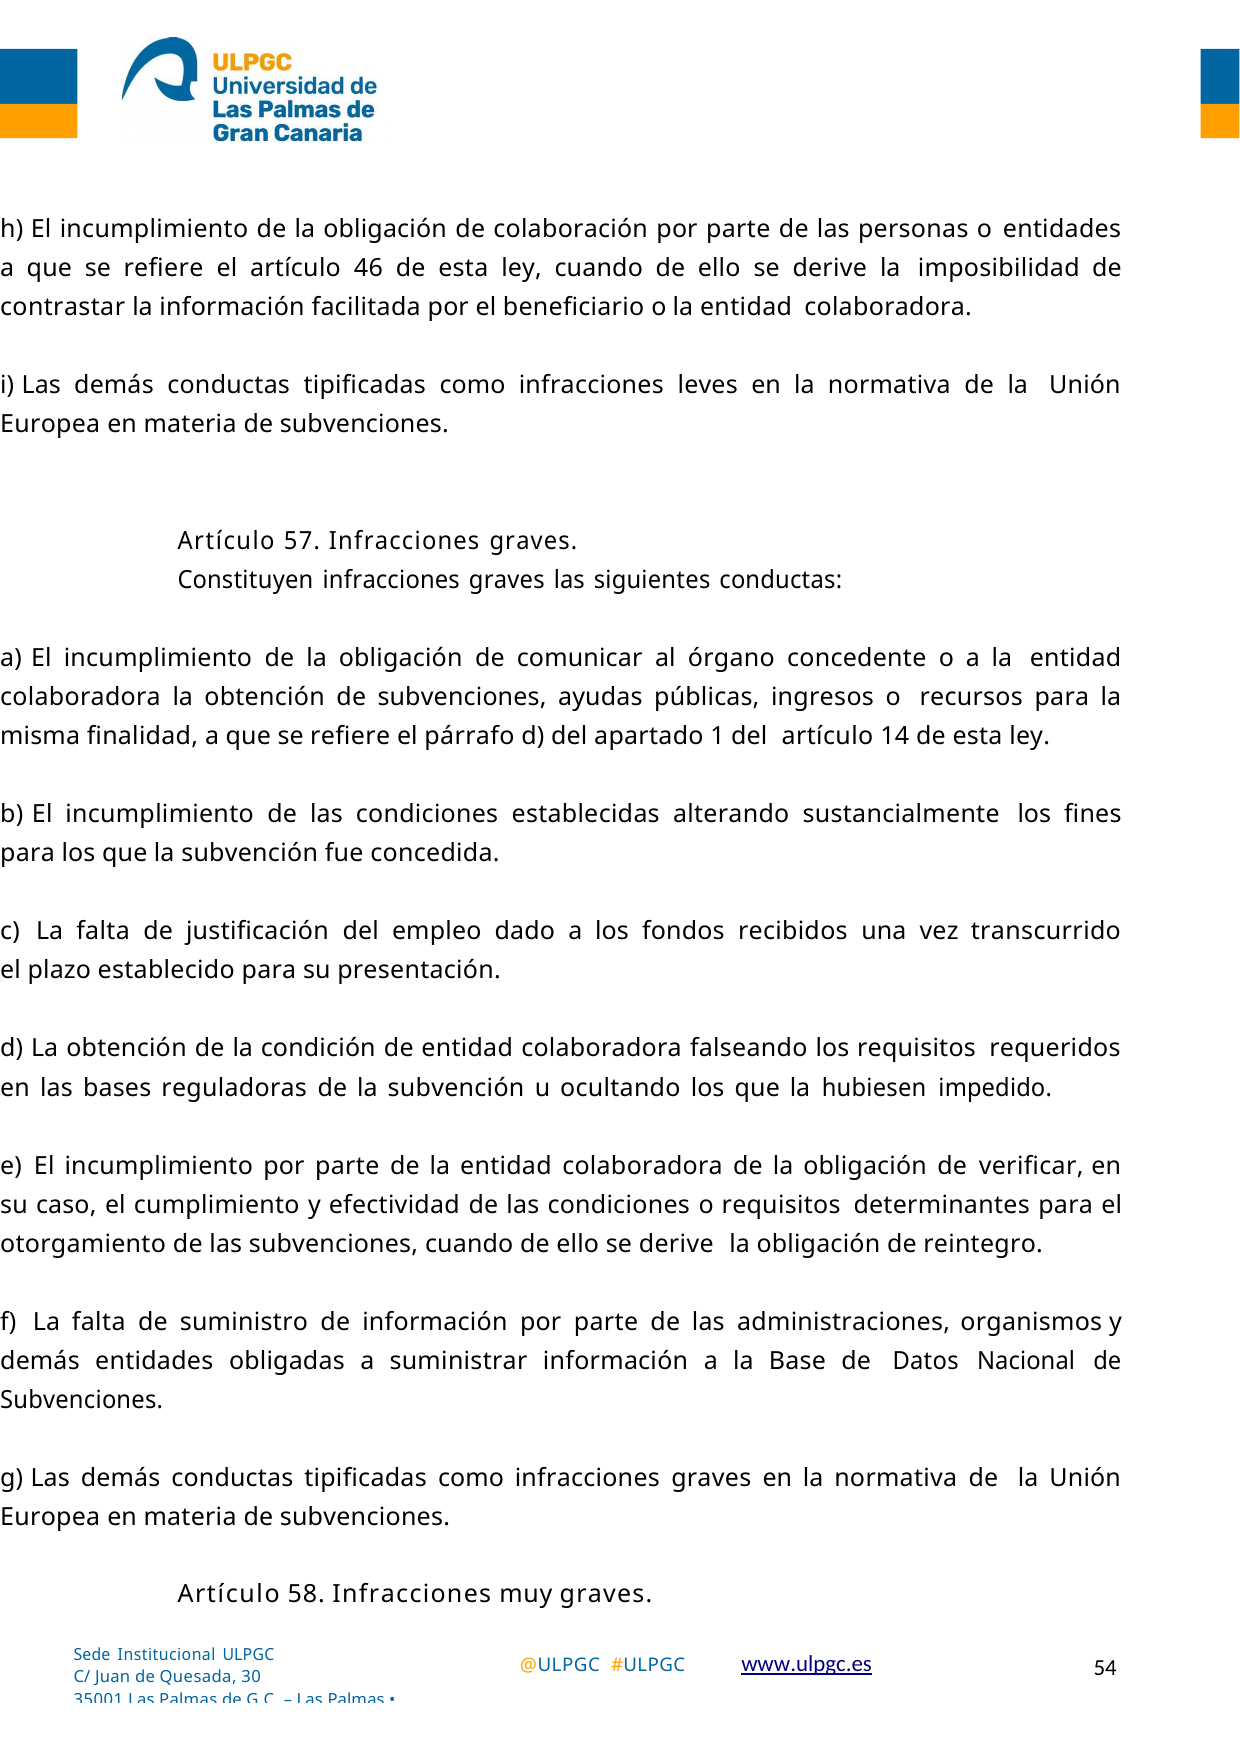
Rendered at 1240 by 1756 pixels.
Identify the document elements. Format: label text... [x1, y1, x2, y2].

text Constituyen infracciones graves las siguientes conductas: [177, 561, 1239, 595]
list La obtención de la condición de entidad colaboradora falseando los requisitos requeridos en las bases reguladoras de la subvención u ocultando los que la hubiesen impedido. [0, 1030, 1121, 1103]
list La falta de suministro de información por parte de las administraciones, organismos y demás entidades obligadas a suministrar información a la Base de Datos Nacional de Subvenciones. [0, 1304, 1122, 1416]
list El incumplimiento de la obligación de colaboración por parte de las personas o entidades a que se refiere el artículo 46 de esta ley, cuando de ello se derive la imposibilidad de contrastar la información facilitada por el beneficiario o la entidad colaboradora. [0, 210, 1122, 323]
text Artículo 58. Infracciones muy graves. [177, 1576, 1239, 1610]
list El incumplimiento de la obligación de comunicar al órgano concedente o a la entidad colaboradora la obtención de subvenciones, ayudas públicas, ingresos o recursos para la misma finalidad, a que se refiere el párrafo d) del apartado 1 del artículo 14 de esta ley. [0, 639, 1122, 752]
text Artículo 57. Infracciones graves. [177, 523, 1239, 557]
list El incumplimiento de las condiciones establecidas alterando sustancialmente los fines para los que la subvención fue concedida. [0, 796, 1121, 869]
list La falta de justificación del empleo dado a los fondos recibidos una vez transcurrido el plazo establecido para su presentación. [0, 913, 1122, 986]
list Las demás conductas tipificadas como infracciones leves en la normativa de la Unión Europea en materia de subvenciones. [0, 367, 1121, 440]
list Las demás conductas tipificadas como infracciones graves en la normativa de la Unión Europea en materia de subvenciones. [0, 1459, 1121, 1532]
list El incumplimiento por parte de la entidad colaboradora de la obligación de verificar, en su caso, el cumplimiento y efectividad de las condiciones o requisitos determinantes para el otorgamiento de las subvenciones, cuando de ello se derive la obligación de reintegro. [0, 1147, 1122, 1260]
